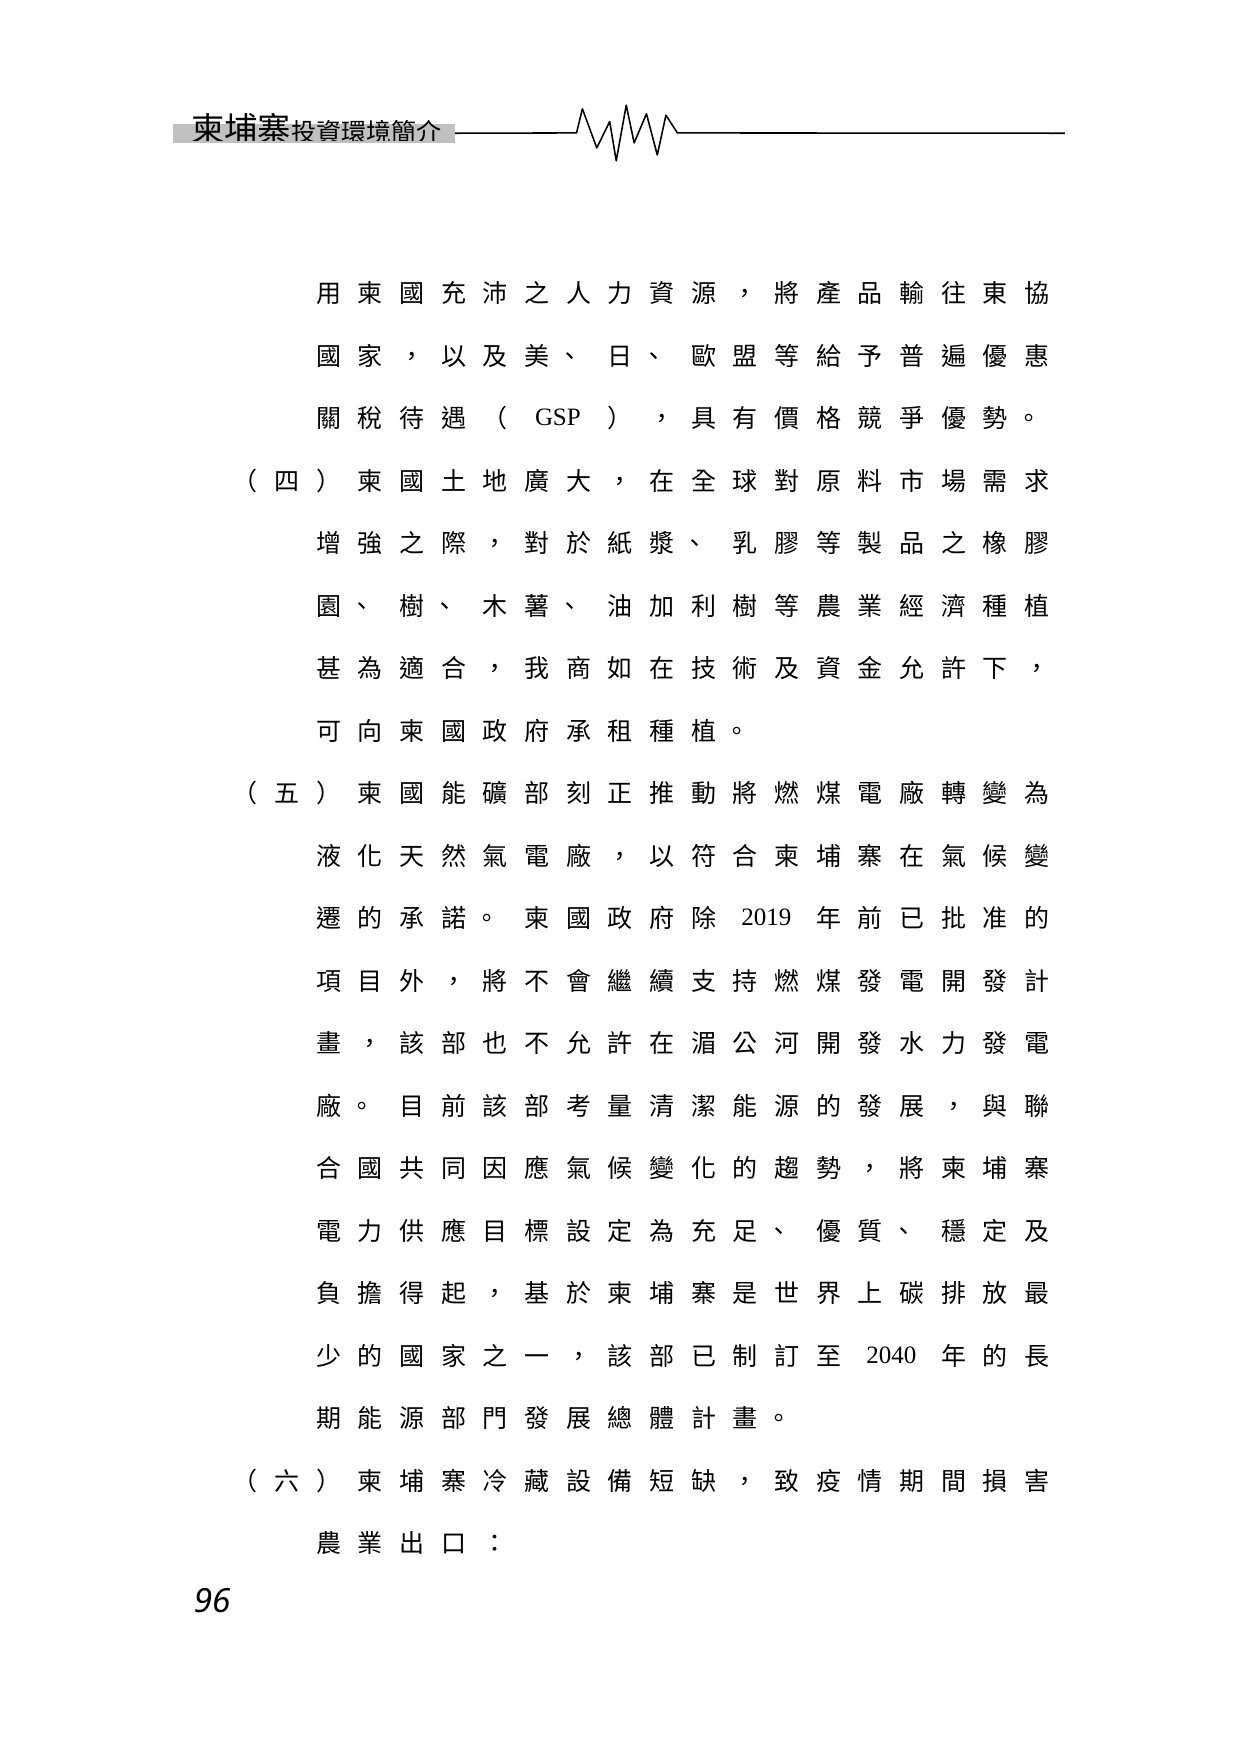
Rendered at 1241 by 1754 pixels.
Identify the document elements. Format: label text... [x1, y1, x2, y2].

text （五）柬國能礦部刻正推動將燃煤電廠轉變為液化天然氣電廠，以符合柬埔寨在氣候變遷的承諾。柬國政府除2019年前已批准的項目外，將不會繼續支持燃煤發電開發計畫，該部也不允許在湄公河開發水力發電廠。目前該部考量清潔能源的發展，與聯合國共同因應氣候變化的趨勢，將柬埔寨電力供應目標設定為充足、優質、穩定及負擔得起，基於柬埔寨是世界上碳排放最少的國家之一，該部已制訂至2040年的長期能源部門發展總體計畫。 [207, 750, 1058, 1438]
text 用柬國充沛之人力資源，將產品輸往東協國家，以及美、日、歐盟等給予普遍優惠關稅待遇（GSP），具有價格競爭優勢。 [207, 250, 1058, 438]
text （四）柬國土地廣大，在全球對原料市場需求增強之際，對於紙漿、乳膠等製品之橡膠園、樹、木薯、油加利樹等農業經濟種植甚為適合，我商如在技術及資金允許下，可向柬國政府承租種植。 [207, 438, 1058, 750]
text （六）柬埔寨冷藏設備短缺，致疫情期間損害農業出口： [207, 1438, 1058, 1563]
